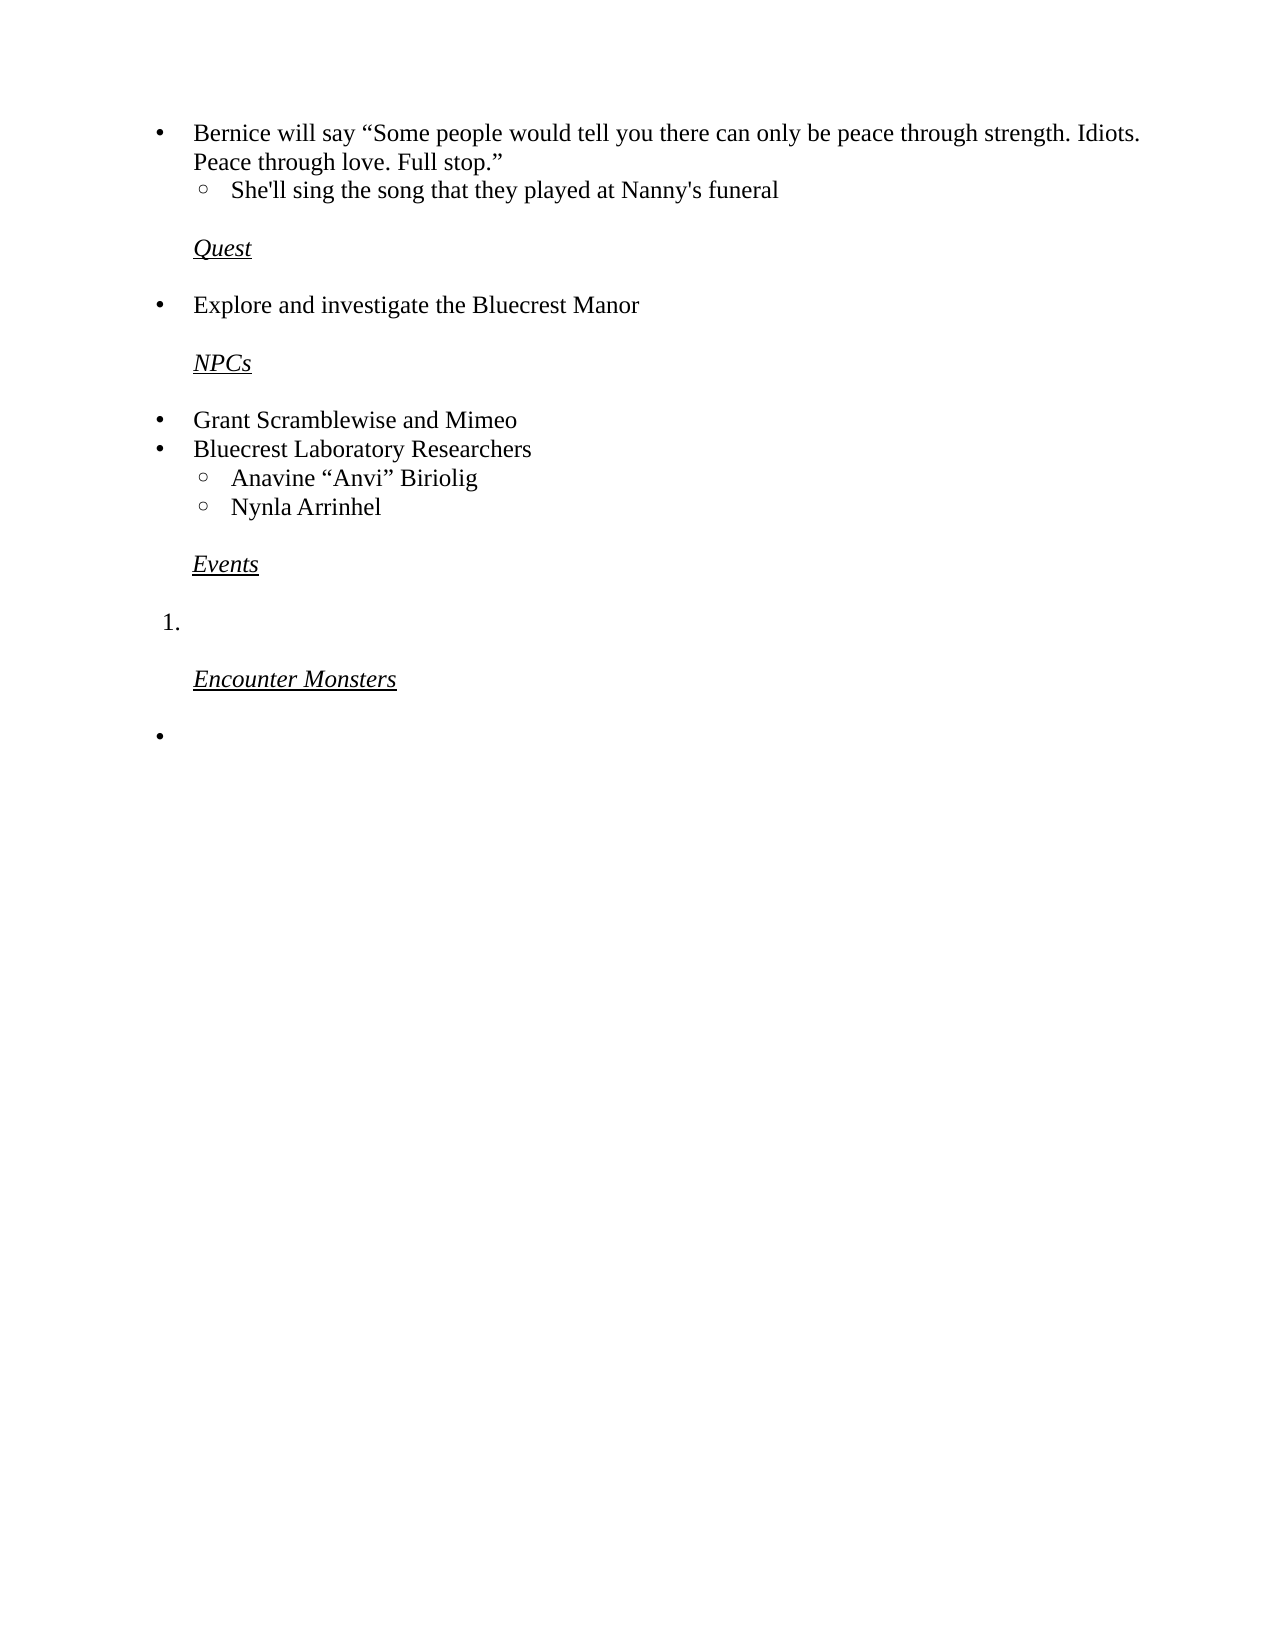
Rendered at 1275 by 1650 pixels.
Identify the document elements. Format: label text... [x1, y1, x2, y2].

list She'll sing the song that they played at Nanny's funeral [193, 176, 1157, 204]
text Events [118, 549, 1157, 578]
list Bluecrest Laboratory Researchers [156, 434, 1157, 463]
list NPCs [156, 348, 1157, 377]
list Quest [156, 233, 1157, 262]
list Anavine “Anvi” Biriolig [193, 463, 1157, 492]
list Grant Scramblewise and Mimeo [156, 406, 1157, 434]
list Encounter Monsters [156, 664, 1157, 693]
list Explore and investigate the Bluecrest Manor [156, 291, 1157, 319]
list Nynla Arrinhel [193, 492, 1157, 521]
list Bernice will say “Some people would tell you there can only be peace through strength. Idiots. Peace through love. Full stop.” [156, 118, 1157, 176]
